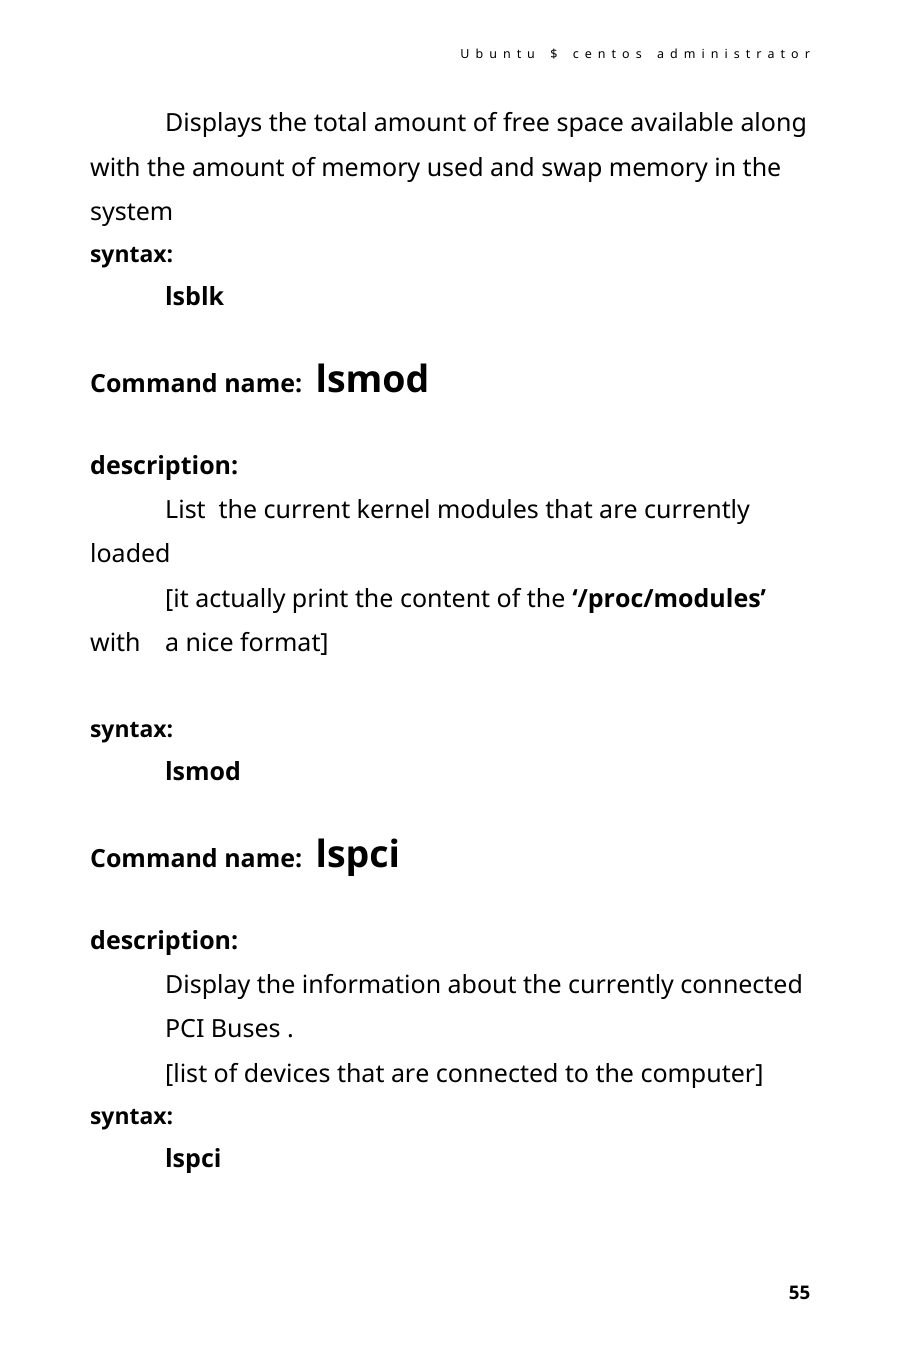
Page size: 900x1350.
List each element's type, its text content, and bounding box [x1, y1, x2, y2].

text Displays the total amount of free space available along with the amount of memory used and swap memory in the system [90, 105, 810, 228]
text syntax: [90, 238, 810, 269]
text [it actually print the content of the ‘/proc/modules’ with a nice format] [90, 580, 810, 658]
text description: [90, 447, 810, 481]
text description: [90, 923, 810, 957]
text syntax: [90, 1100, 810, 1131]
text lsblk [90, 278, 810, 312]
text syntax: [90, 713, 810, 744]
text Display the information about the currently connected PCI Buses . [90, 967, 810, 1045]
text lsmod [90, 754, 810, 788]
text Command name: lsmod [90, 352, 810, 403]
text List the current kernel modules that are currently loaded [90, 492, 810, 570]
text [list of devices that are connected to the computer] [90, 1055, 810, 1089]
text lspci [90, 1140, 810, 1174]
text Command name: lspci [90, 827, 810, 878]
